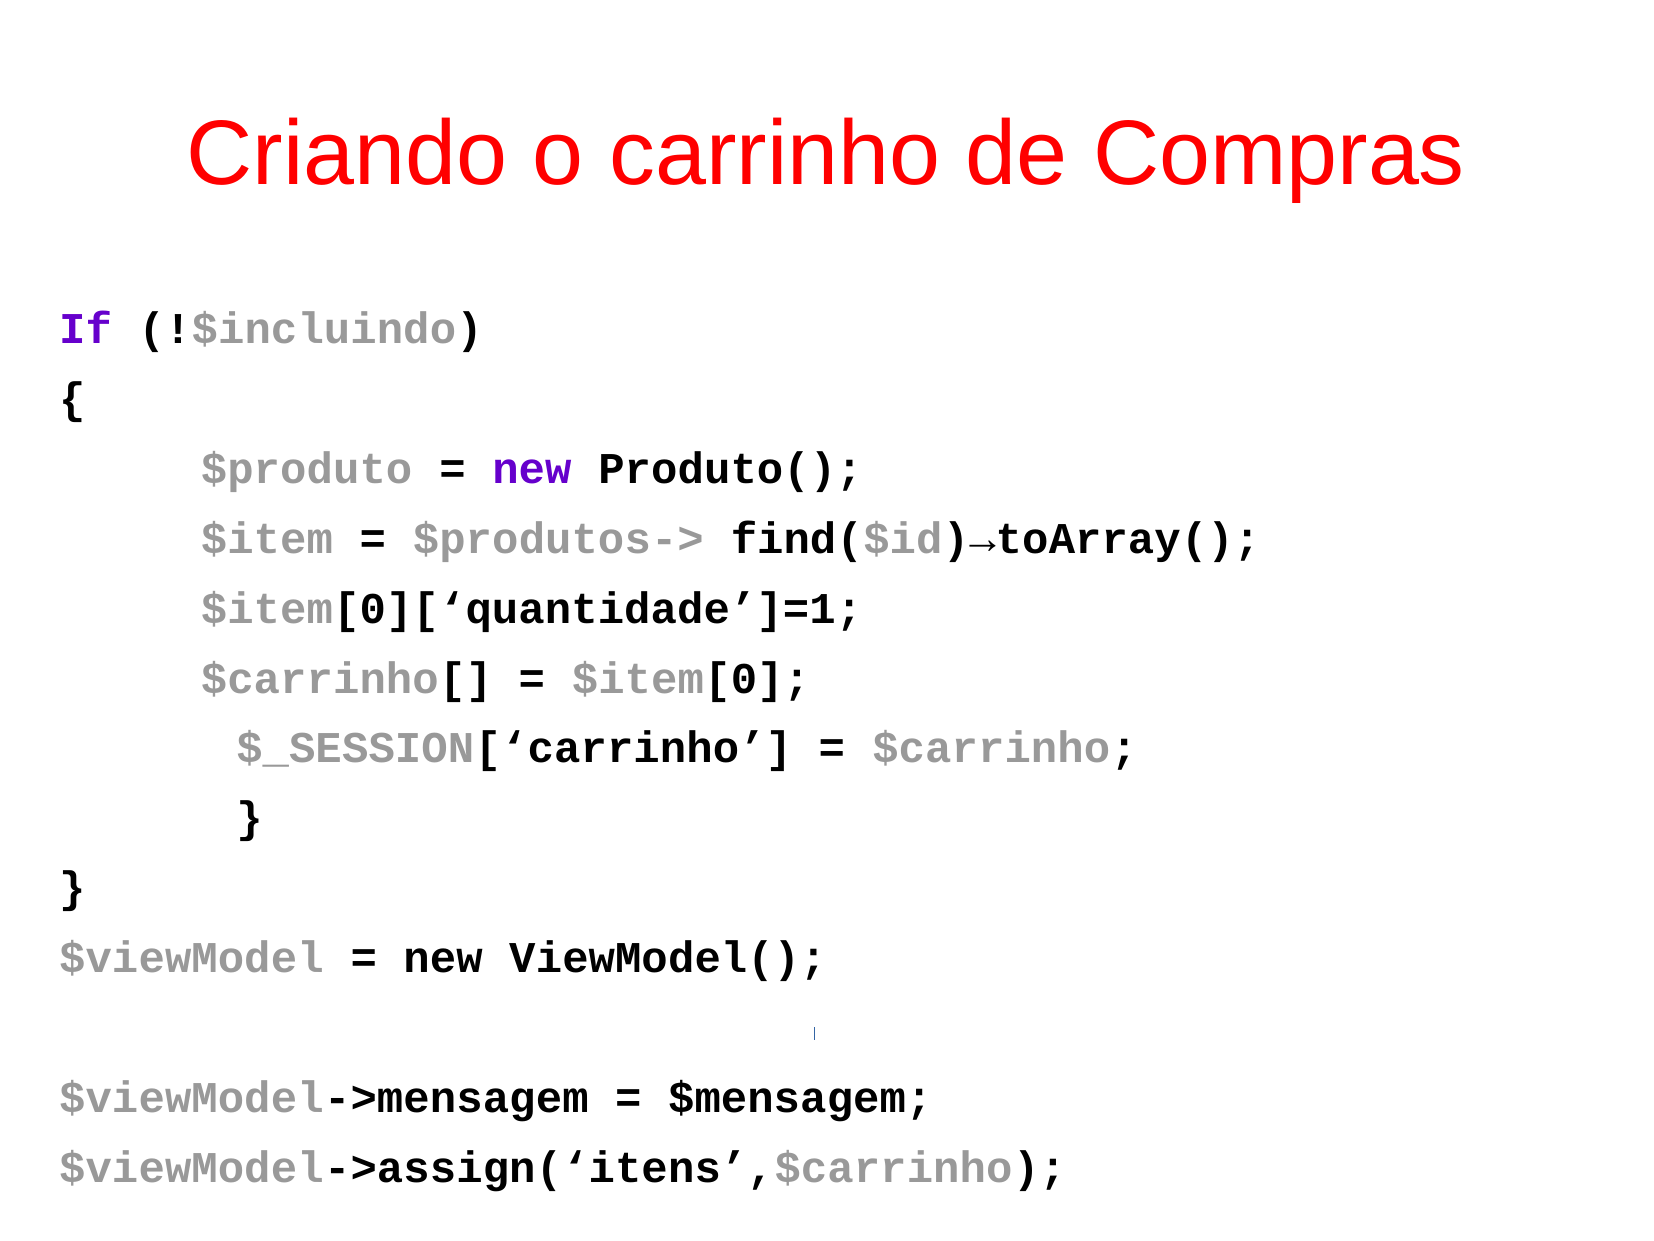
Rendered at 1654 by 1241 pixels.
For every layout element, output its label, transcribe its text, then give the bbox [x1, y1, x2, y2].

title Criando o carrinho de Compras [82, 49, 1571, 257]
list If (!$incluindo) { $produto = new Produto(); $item = $produtos-> find($id)→toArray(); $item[0][‘quantidade’]=1; $carrinho[] = $item[0]; $_SESSION[‘carrinho’] = $carrinho; } } $viewModel = new ViewModel(); $viewModel->mensagem = $mensagem; $viewModel->assign(‘itens’,$carrinho); [59, 307, 1548, 1205]
